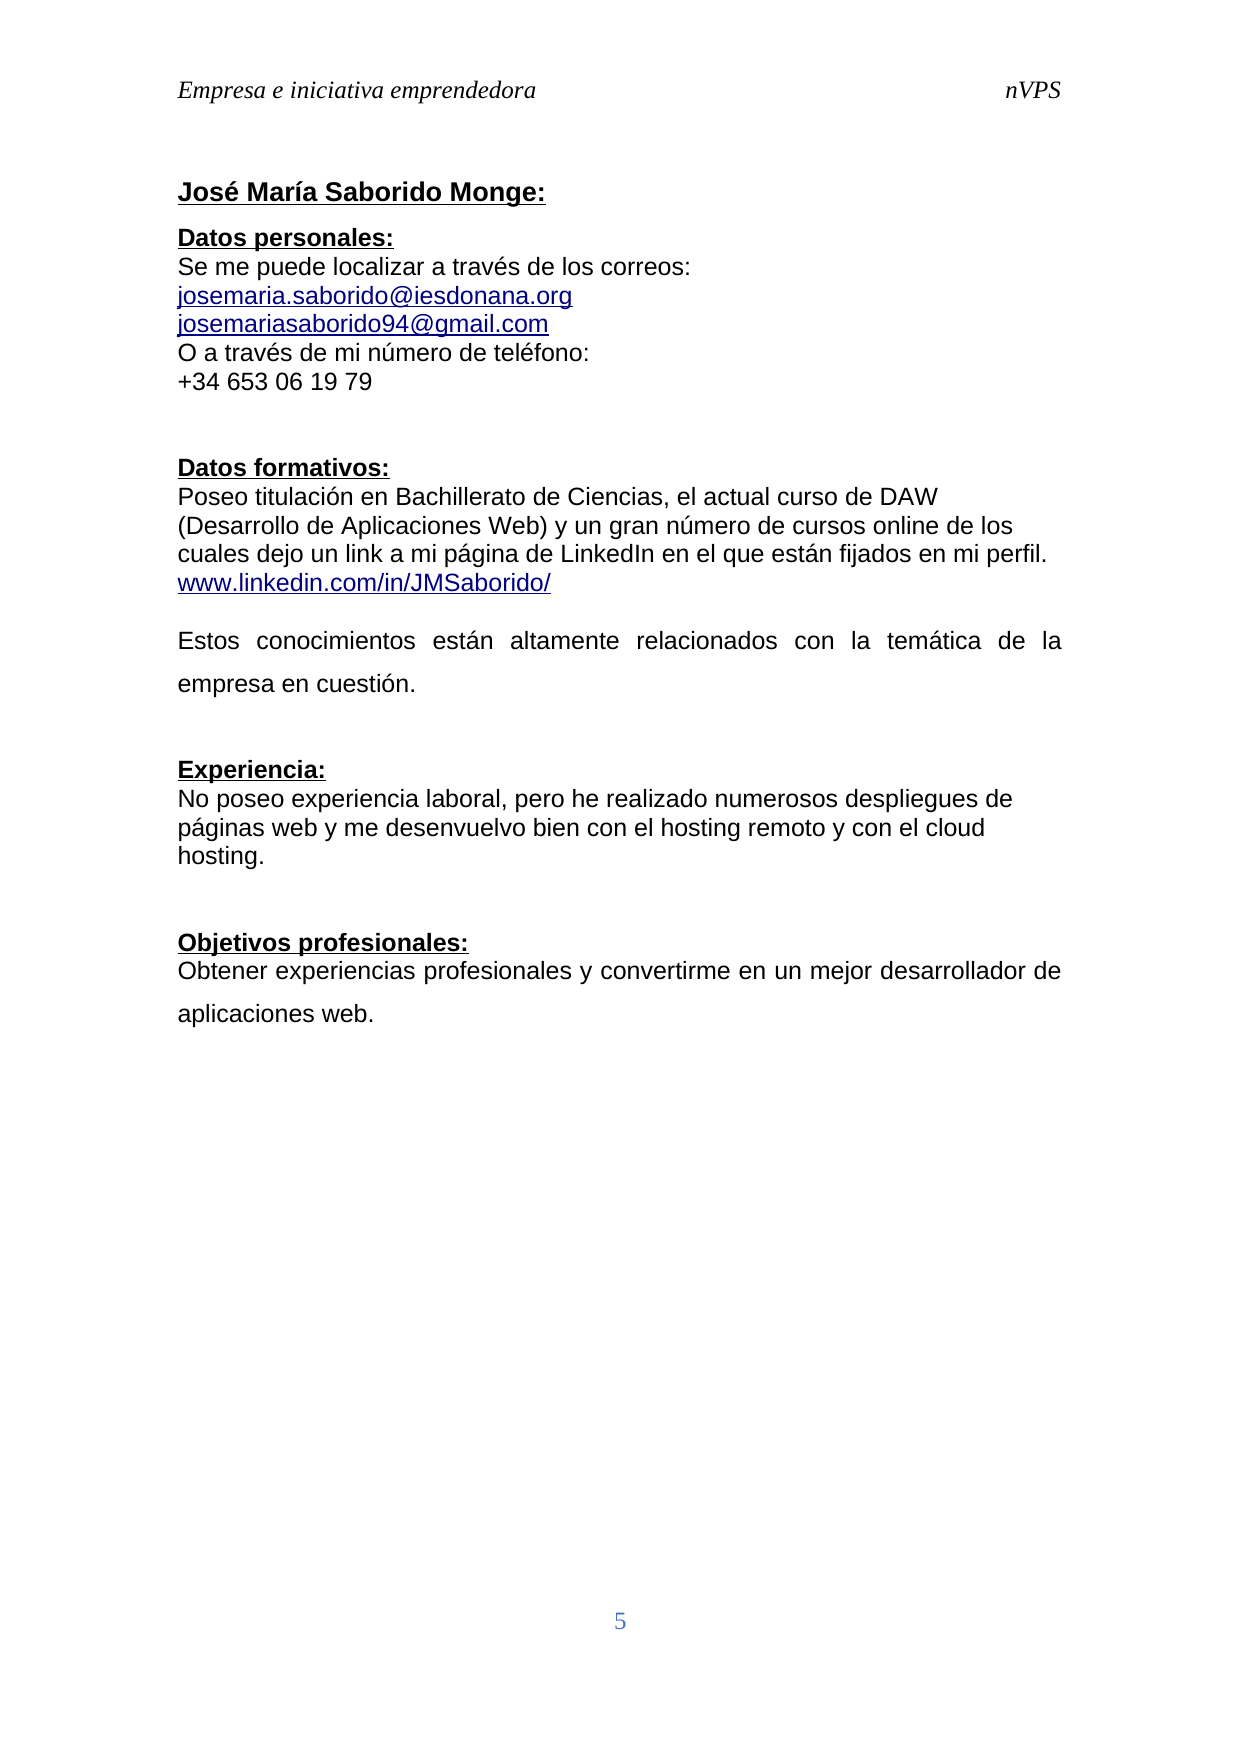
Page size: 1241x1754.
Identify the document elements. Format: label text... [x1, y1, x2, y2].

text Experiencia: [177, 755, 1063, 784]
text josemaria.saborido@iesdonana.org [177, 281, 1063, 309]
text O a través de mi número de teléfono: [177, 338, 1063, 367]
text Se me puede localizar a través de los correos: [177, 252, 1063, 281]
text Datos formativos: [177, 453, 1063, 482]
text +34 653 06 19 79 [177, 367, 1063, 396]
text josemariasaborido94@gmail.com [177, 309, 1063, 338]
text Estos conocimientos están altamente relacionados con la temática de la empresa en cuestión. [177, 626, 1063, 698]
text www.linkedin.com/in/JMSaborido/ [177, 568, 1063, 597]
text José María Saborido Monge: [177, 176, 1063, 208]
text Poseo titulación en Bachillerato de Ciencias, el actual curso de DAW (Desarrollo de Aplicaciones Web) y un gran número de cursos online de los cuales dejo un link a mi página de LinkedIn en el que están fijados en mi perfil. [177, 482, 1063, 568]
text Objetivos profesionales: [177, 928, 1063, 956]
text No poseo experiencia laboral, pero he realizado numerosos despliegues de páginas web y me desenvuelvo bien con el hosting remoto y con el cloud hosting. [177, 784, 1063, 870]
text Obtener experiencias profesionales y convertirme en un mejor desarrollador de aplicaciones web. [177, 956, 1063, 1028]
text Datos personales: [177, 223, 1063, 252]
